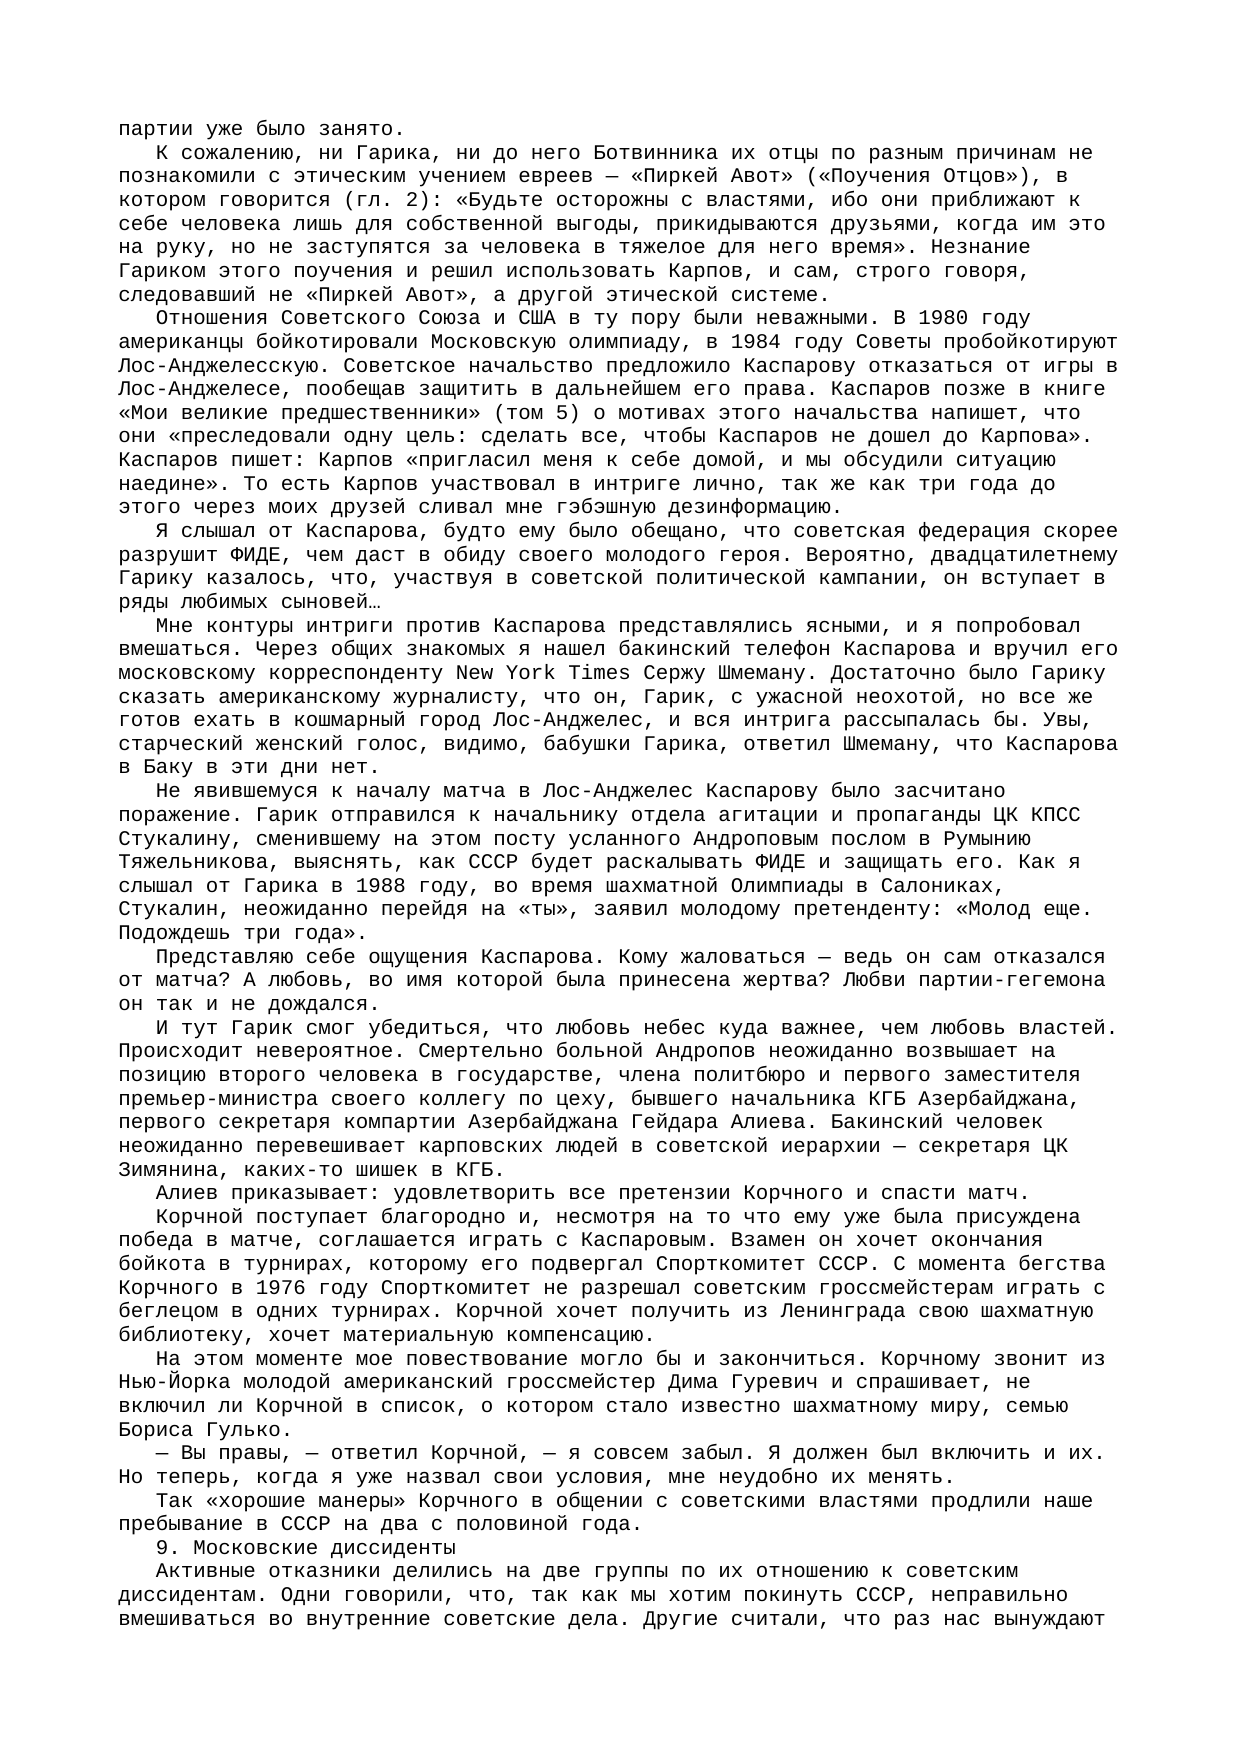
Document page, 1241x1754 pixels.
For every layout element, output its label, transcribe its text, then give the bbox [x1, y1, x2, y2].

text Корчной поступает благородно и, несмотря на то что ему уже была присуждена победа в матче, соглашается играть с Каспаровым. Взамен он хочет окончания бойкота в турнирах, которому его подвергал Спорткомитет СССР. С момента бегства Корчного в 1976 году Спорткомитет не разрешал советским гроссмейстерам играть с беглецом в одних турнирах. Корчной хочет получить из Ленинграда свою шахматную библиотеку, хочет материальную компенсацию. [118, 1206, 1122, 1348]
text Активные отказники делились на две группы по их отношению к советским диссидентам. Одни говорили, что, так как мы хотим покинуть СССР, неправильно вмешиваться во внутренние советские дела. Другие считали, что раз нас вынуждают [118, 1561, 1122, 1631]
text Представляю себе ощущения Каспарова. Кому жаловаться — ведь он сам отказался от матча? А любовь, во имя которой была принесена жертва? Любви партии-гегемона он так и не дождался. [118, 946, 1122, 1017]
text Не явившемуся к началу матча в Лос-Анджелес Каспарову было засчитано поражение. Гарик отправился к начальнику отдела агитации и пропаганды ЦК КПСС Стукалину, сменившему на этом посту усланного Андроповым послом в Румынию Тяжельникова, выяснять, как СССР будет раскалывать ФИДЕ и защищать его. Как я слышал от Гарика в 1988 году, во время шахматной Олимпиады в Салониках, Стукалин, неожиданно перейдя на «ты», заявил молодому претенденту: «Молод еще. Подождешь три года». [118, 780, 1122, 946]
text И тут Гарик смог убедиться, что любовь небес куда важнее, чем любовь властей. Происходит невероятное. Смертельно больной Андропов неожиданно возвышает на позицию второго человека в государстве, члена политбюро и первого заместителя премьер-министра своего коллегу по цеху, бывшего начальника КГБ Азербайджана, первого секретаря компартии Азербайджана Гейдара Алиева. Бакинский человек неожиданно перевешивает карповских людей в советской иерархии — секретаря ЦК Зимянина, каких-то шишек в КГБ. [118, 1017, 1122, 1182]
text 9. Московские диссиденты [118, 1537, 1122, 1561]
text — Вы правы, — ответил Корчной, — я совсем забыл. Я должен был включить и их. Но теперь, когда я уже назвал свои условия, мне неудобно их менять. [118, 1442, 1122, 1489]
text партии уже было занято. [118, 118, 1122, 142]
text Так «хорошие манеры» Корчного в общении с советскими властями продлили наше пребывание в СССР на два с половиной года. [118, 1489, 1122, 1537]
text К сожалению, ни Гарика, ни до него Ботвинника их отцы по разным причинам не познакомили с этическим учением евреев — «Пиркей Авот» («Поучения Отцов»), в котором говорится (гл. 2): «Будьте осторожны с властями, ибо они приближают к себе человека лишь для собственной выгоды, прикидываются друзьями, когда им это на руку, но не заступятся за человека в тяжелое для него время». Незнание Гариком этого поучения и решил использовать Карпов, и сам, строго говоря, следовавший не «Пиркей Авот», а другой этической системе. [118, 142, 1122, 307]
text Мне контуры интриги против Каспарова представлялись ясными, и я попробовал вмешаться. Через общих знакомых я нашел бакинский телефон Каспарова и вручил его московскому корреспонденту New York Times Сержу Шмеману. Достаточно было Гарику сказать американскому журналисту, что он, Гарик, с ужасной неохотой, но все же готов ехать в кошмарный город Лос-Анджелес, и вся интрига рассыпалась бы. Увы, старческий женский голос, видимо, бабушки Гарика, ответил Шмеману, что Каспарова в Баку в эти дни нет. [118, 615, 1122, 780]
text На этом моменте мое повествование могло бы и закончиться. Корчному звонит из Нью-Йорка молодой американский гроссмейстер Дима Гуревич и спрашивает, не включил ли Корчной в список, о котором стало известно шахматному миру, семью Бориса Гулько. [118, 1348, 1122, 1442]
text Я слышал от Каспарова, будто ему было обещано, что советская федерация скорее разрушит ФИДЕ, чем даст в обиду своего молодого героя. Вероятно, двадцатилетнему Гарику казалось, что, участвуя в советской политической кампании, он вступает в ряды любимых сыновей… [118, 520, 1122, 615]
text Алиев приказывает: удовлетворить все претензии Корчного и спасти матч. [118, 1182, 1122, 1206]
text Отношения Советского Союза и США в ту пору были неважными. В 1980 году американцы бойкотировали Московскую олимпиаду, в 1984 году Советы пробойкотируют Лос-Анджелесскую. Советское начальство предложило Каспарову отказаться от игры в Лос-Анджелесе, пообещав защитить в дальнейшем его права. Каспаров позже в книге «Мои великие предшественники» (том 5) о мотивах этого начальства напишет, что они «преследовали одну цель: сделать все, чтобы Каспаров не дошел до Карпова». Каспаров пишет: Карпов «пригласил меня к себе домой, и мы обсудили ситуацию наедине». То есть Карпов участвовал в интриге лично, так же как три года до этого через моих друзей сливал мне гэбэшную дезинформацию. [118, 307, 1122, 520]
